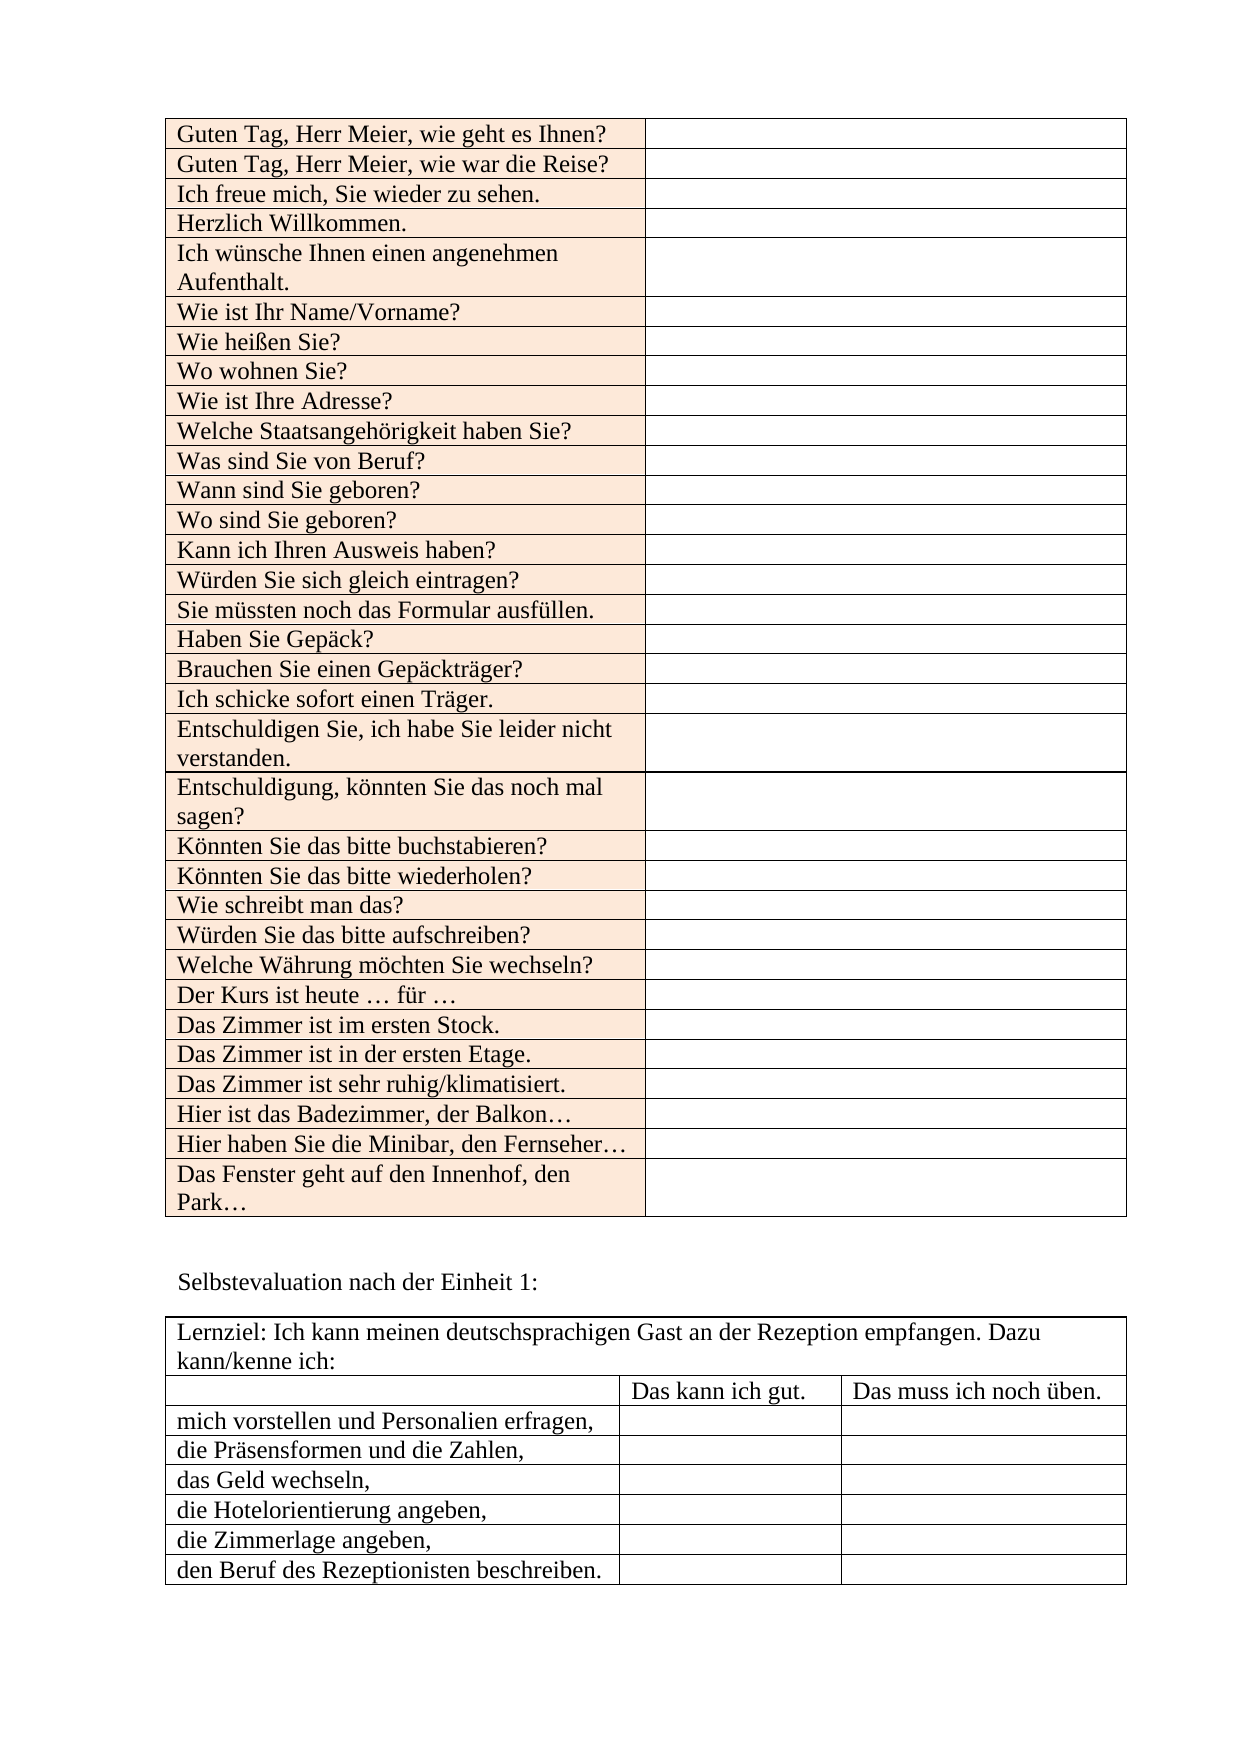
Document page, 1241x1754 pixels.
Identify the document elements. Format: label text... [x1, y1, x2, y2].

table_cell [842, 1555, 1126, 1583]
table_cell das Geld wechseln, [166, 1465, 619, 1494]
table_cell [646, 714, 1126, 771]
table_cell [646, 505, 1126, 534]
table_cell den Beruf des Rezeptionisten beschreiben. [166, 1555, 619, 1583]
table_cell [620, 1406, 841, 1434]
table_cell Das Zimmer ist in der ersten Etage. [166, 1040, 645, 1068]
table_cell Das Fenster geht auf den Innenhof, den Park… [166, 1159, 645, 1216]
table_header Lernziel: Ich kann meinen deutschsprachigen Gast an der Rezeption empfangen. Dazu kann/kenne ich: [166, 1318, 1126, 1375]
table_cell Der Kurs ist heute … für … [166, 980, 645, 1009]
table_cell [646, 1159, 1126, 1216]
table_cell Entschuldigen Sie, ich habe Sie leider nicht verstanden. [166, 714, 645, 771]
table_cell Sie müssten noch das Formular ausfüllen. [166, 595, 645, 623]
table_cell [646, 446, 1126, 474]
table_cell [646, 209, 1126, 237]
table_cell Wann sind Sie geboren? [166, 476, 645, 504]
table_cell die Hotelorientierung angeben, [166, 1495, 619, 1524]
table_cell Wie schreibt man das? [166, 891, 645, 919]
table_cell [646, 773, 1126, 830]
table_cell [646, 831, 1126, 860]
table_cell Ich schicke sofort einen Träger. [166, 684, 645, 713]
table_cell [646, 565, 1126, 594]
table_cell [646, 595, 1126, 623]
table_cell [620, 1555, 841, 1583]
table_cell [842, 1495, 1126, 1524]
table_cell [646, 416, 1126, 445]
table_cell [646, 297, 1126, 326]
table_cell Würden Sie sich gleich eintragen? [166, 565, 645, 594]
table_cell [842, 1525, 1126, 1554]
table_cell [646, 684, 1126, 713]
table_cell Wie ist Ihr Name/Vorname? [166, 297, 645, 326]
table_cell [646, 1069, 1126, 1098]
table_cell Könnten Sie das bitte buchstabieren? [166, 831, 645, 860]
table_cell Hier ist das Badezimmer, der Balkon… [166, 1099, 645, 1128]
table_cell [646, 327, 1126, 355]
table_cell [646, 149, 1126, 178]
table_cell [646, 119, 1126, 148]
table_cell [646, 238, 1126, 296]
table_cell [646, 1040, 1126, 1068]
table_cell Wo wohnen Sie? [166, 356, 645, 385]
table_cell mich vorstellen und Personalien erfragen, [166, 1406, 619, 1434]
table_cell [646, 861, 1126, 889]
table_cell [842, 1465, 1126, 1494]
table_cell [620, 1495, 841, 1524]
table_cell Wo sind Sie geboren? [166, 505, 645, 534]
table_cell [842, 1406, 1126, 1434]
table_cell Das Zimmer ist im ersten Stock. [166, 1010, 645, 1038]
table_cell [646, 980, 1126, 1009]
table_cell Entschuldigung, könnten Sie das noch mal sagen? [166, 773, 645, 830]
table_cell Wie ist Ihre Adresse? [166, 386, 645, 415]
table_cell [646, 950, 1126, 979]
table_cell Ich wünsche Ihnen einen angenehmen Aufenthalt. [166, 238, 645, 296]
table_cell [646, 625, 1126, 653]
table_cell Herzlich Willkommen. [166, 209, 645, 237]
table_cell Was sind Sie von Beruf? [166, 446, 645, 474]
table_cell [646, 920, 1126, 949]
table_cell Das muss ich noch üben. [842, 1376, 1126, 1405]
table_cell Brauchen Sie einen Gepäckträger? [166, 654, 645, 683]
table_cell [646, 1129, 1126, 1158]
table_cell die Zimmerlage angeben, [166, 1525, 619, 1554]
table_cell [646, 476, 1126, 504]
table_cell [646, 535, 1126, 564]
table_cell Welche Staatsangehörigkeit haben Sie? [166, 416, 645, 445]
table_cell [646, 386, 1126, 415]
table_cell Kann ich Ihren Ausweis haben? [166, 535, 645, 564]
table_cell [620, 1436, 841, 1464]
table_cell Das kann ich gut. [620, 1376, 841, 1405]
table_cell [646, 654, 1126, 683]
table_cell Ich freue mich, Sie wieder zu sehen. [166, 179, 645, 207]
table_cell [842, 1436, 1126, 1464]
table_cell Das Zimmer ist sehr ruhig/klimatisiert. [166, 1069, 645, 1098]
table_cell Hier haben Sie die Minibar, den Fernseher… [166, 1129, 645, 1158]
table_cell [646, 1010, 1126, 1038]
table_cell [646, 891, 1126, 919]
table_cell Welche Währung möchten Sie wechseln? [166, 950, 645, 979]
text Selbstevaluation nach der Einheit 1: [177, 1267, 1122, 1296]
table_cell [620, 1465, 841, 1494]
table_cell [166, 1376, 619, 1405]
table_cell [646, 356, 1126, 385]
table_cell [620, 1525, 841, 1554]
table_cell Haben Sie Gepäck? [166, 625, 645, 653]
table_cell die Präsensformen und die Zahlen, [166, 1436, 619, 1464]
table_cell [646, 1099, 1126, 1128]
table_cell Würden Sie das bitte aufschreiben? [166, 920, 645, 949]
table_cell [646, 179, 1126, 207]
table_cell Wie heißen Sie? [166, 327, 645, 355]
table_cell Guten Tag, Herr Meier, wie geht es Ihnen? [166, 119, 645, 148]
table_cell Könnten Sie das bitte wiederholen? [166, 861, 645, 889]
table_cell Guten Tag, Herr Meier, wie war die Reise? [166, 149, 645, 178]
